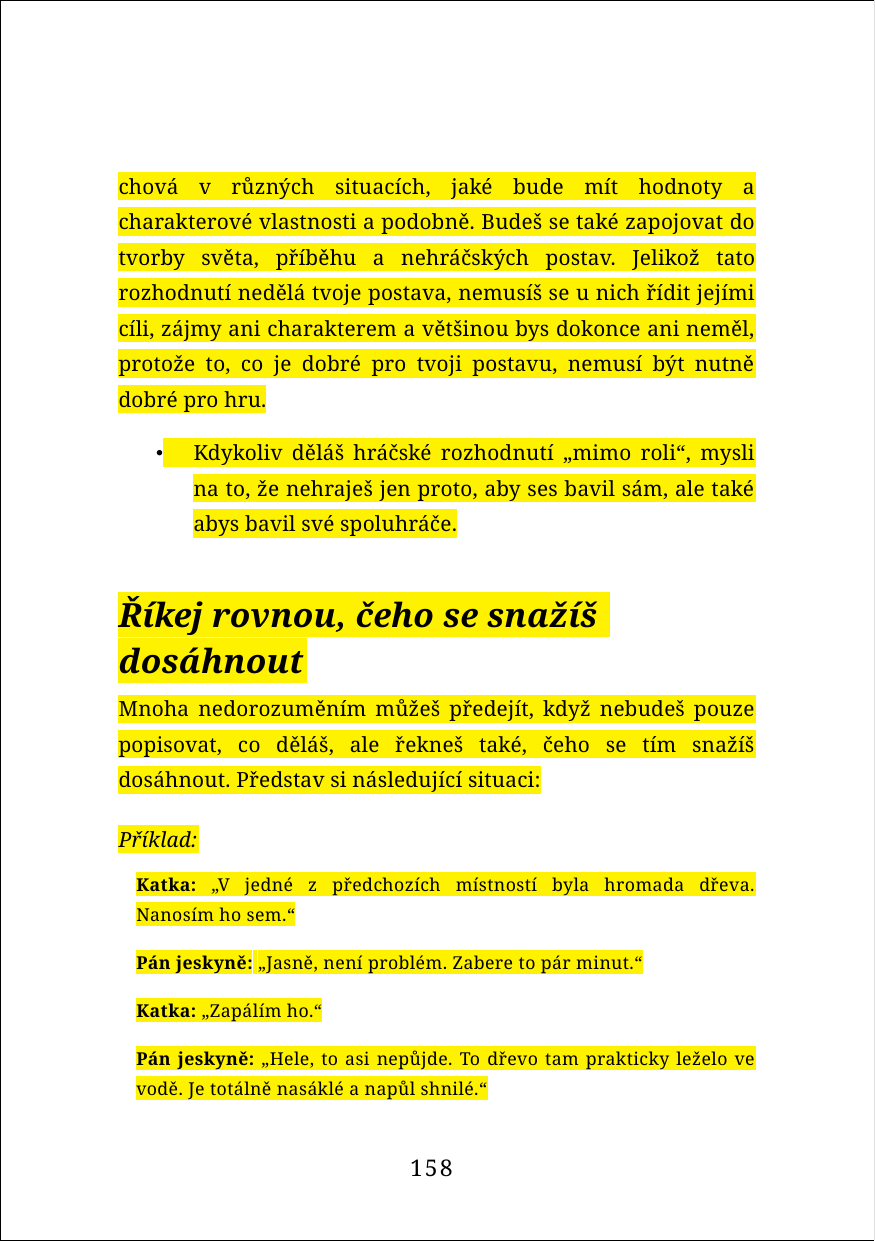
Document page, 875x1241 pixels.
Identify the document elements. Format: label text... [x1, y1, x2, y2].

list Kdykoliv děláš hráčské rozhodnutí „mimo roli“, mysli na to, že nehraješ jen proto, aby ses bavil sám, ale také abys bavil své spoluhráče. [156, 438, 756, 538]
text Pán jeskyně: „Jasně, není problém. Zabere to pár minut.“ [136, 950, 756, 974]
text Mnoha nedorozuměním můžeš předejít, když nebudeš pouze popisovat, co děláš, ale řekneš také, čeho se tím snažíš dosáhnout. Představ si následující situaci: [118, 694, 756, 794]
text Katka: „V jedné z předchozích místností byla hromada dřeva. Nanosím ho sem.“ [136, 872, 756, 926]
text Příklad: [118, 825, 756, 853]
text Pán jeskyně: „Hele, to asi nepůjde. To dřevo tam prakticky leželo ve vodě. Je totálně nasáklé a napůl shnilé.“ [136, 1046, 756, 1100]
text Katka: „Zapálím ho.“ [136, 998, 756, 1022]
subtitle Říkej rovnou, čeho se snažíš dosáhnout [118, 592, 756, 683]
text chová v různých situacích, jaké bude mít hodnoty a charakterové vlastnosti a podobně. Budeš se také zapojovat do tvorby světa, příběhu a nehráčských postav. Jelikož tato rozhodnutí nedělá tvoje postava, nemusíš se u nich řídit jejími cíli, zájmy ani charakterem a většinou bys dokonce ani neměl, protože to, co je dobré pro tvoji postavu, nemusí být nutně dobré pro hru. [118, 172, 756, 413]
